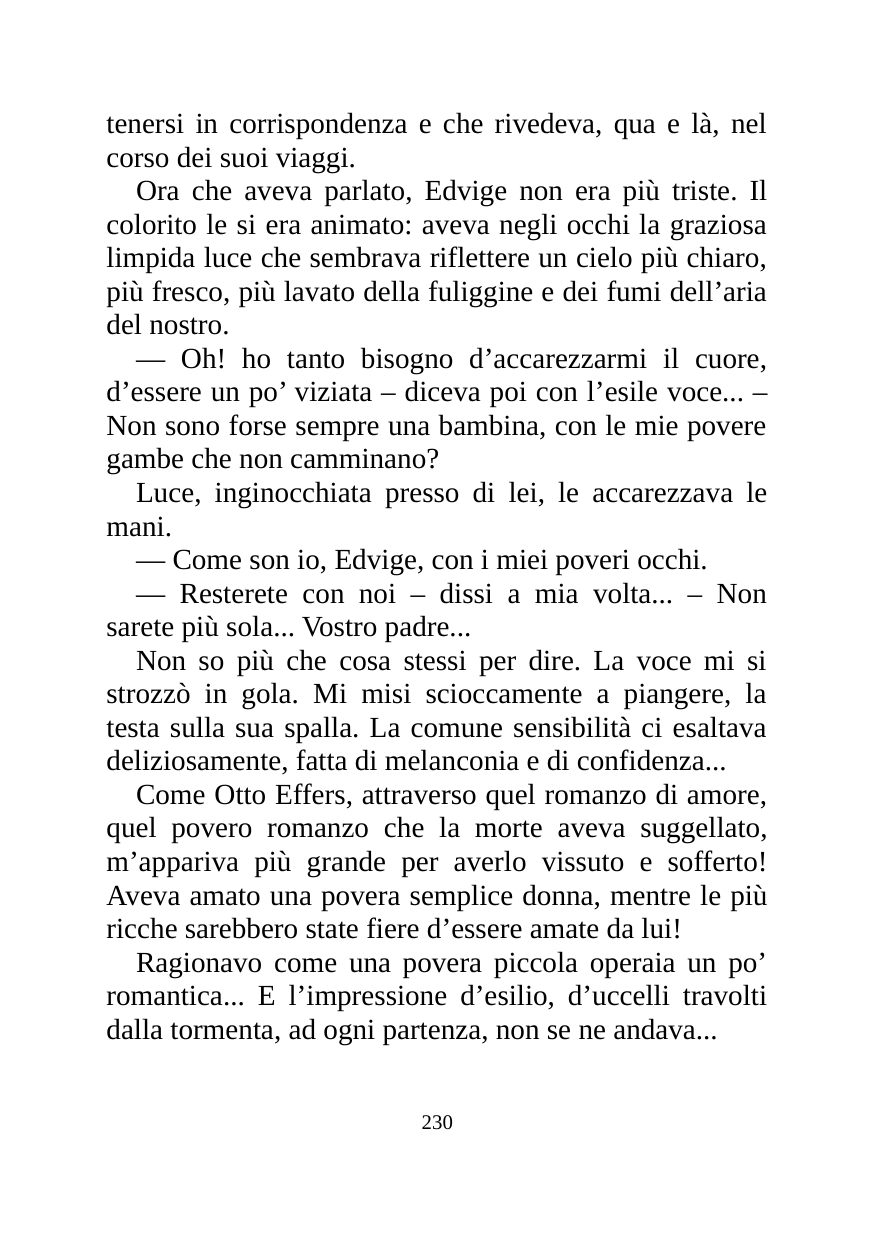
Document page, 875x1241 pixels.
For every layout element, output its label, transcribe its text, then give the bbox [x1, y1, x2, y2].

text Luce, inginocchiata presso di lei, le accarezzava le mani. [106, 475, 768, 542]
text — Oh! ho tanto bisogno d’accarezzarmi il cuore, d’essere un po’ viziata – diceva poi con l’esile voce... – Non sono forse sempre una bambina, con le mie povere gambe che non camminano? [106, 341, 768, 475]
text Ragionavo come una povera piccola operaia un po’ romantica... E l’impressione d’esilio, d’uccelli travolti dalla tormenta, ad ogni partenza, non se ne andava... [106, 945, 768, 1045]
text tenersi in corrispondenza e che rivedeva, qua e là, nel corso dei suoi viaggi. [106, 106, 768, 173]
text — Come son io, Edvige, con i miei poveri occhi. [106, 542, 768, 576]
text — Resterete con noi – dissi a mia volta... – Non sarete più sola... Vostro padre... [106, 576, 768, 643]
text Come Otto Effers, attraverso quel romanzo di amore, quel povero romanzo che la morte aveva suggellato, m’appariva più grande per averlo vissuto e sofferto! Aveva amato una povera semplice donna, mentre le più ricche sarebbero state fiere d’essere amate da lui! [106, 777, 768, 945]
text Ora che aveva parlato, Edvige non era più triste. Il colorito le si era animato: aveva negli occhi la graziosa limpida luce che sembrava riflettere un cielo più chiaro, più fresco, più lavato della fuliggine e dei fumi dell’aria del nostro. [106, 173, 768, 341]
text Non so più che cosa stessi per dire. La voce mi si strozzò in gola. Mi misi scioccamente a piangere, la testa sulla sua spalla. La comune sensibilità ci esaltava deliziosamente, fatta di melanconia e di confidenza... [106, 643, 768, 777]
